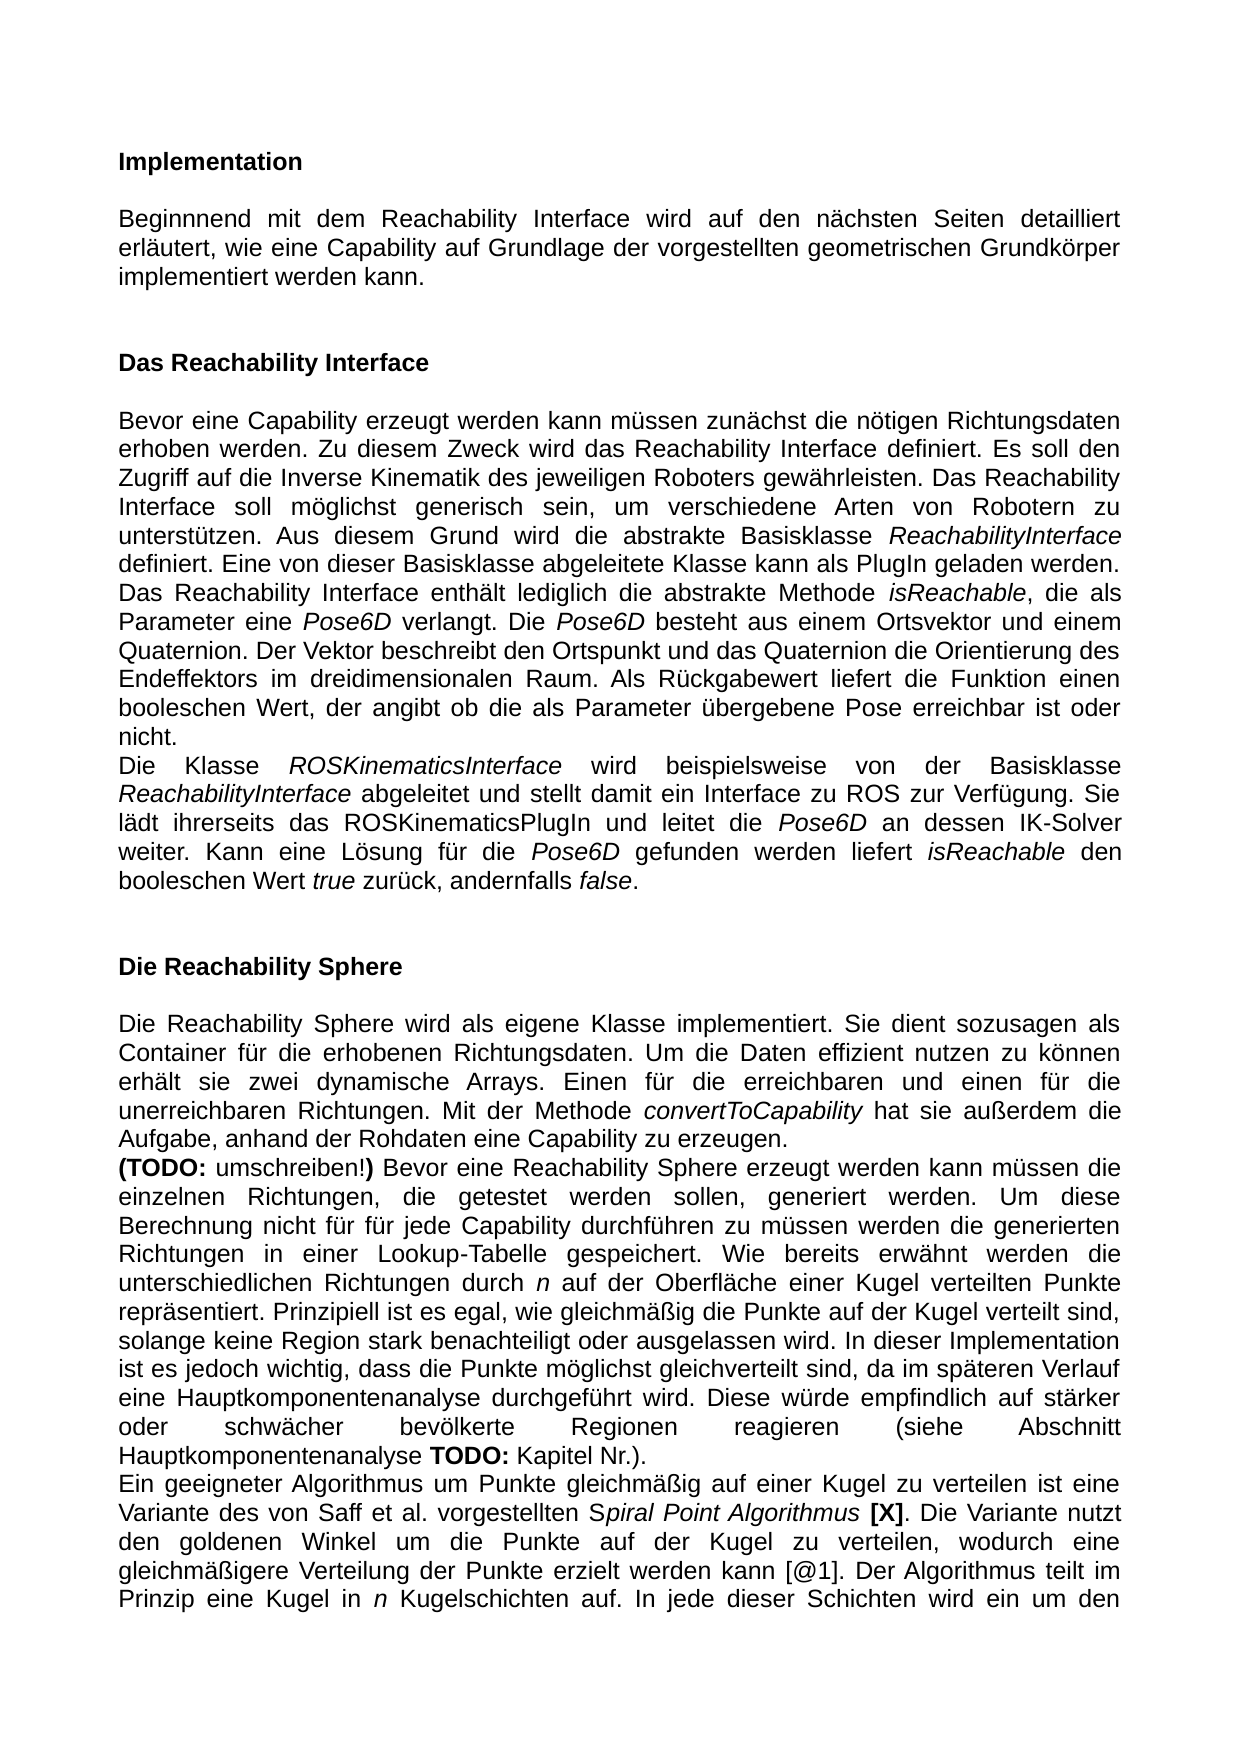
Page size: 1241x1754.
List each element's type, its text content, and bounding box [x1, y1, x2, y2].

text Implementation [118, 147, 1122, 176]
text Ein geeigneter Algorithmus um Punkte gleichmäßig auf einer Kugel zu verteilen ist eine Variante des von Saff et al. vorgestellten Spiral Point Algorithmus [X]. Die Variante nutzt den goldenen Winkel um die Punkte auf der Kugel zu verteilen, wodurch eine gleichmäßigere Verteilung der Punkte erzielt werden kann [@1]. Der Algorithmus teilt im Prinzip eine Kugel in n Kugelschichten auf. In jede dieser Schichten wird ein um den [118, 1469, 1122, 1613]
text Die Klasse ROSKinematicsInterface wird beispielsweise von der Basisklasse ReachabilityInterface abgeleitet und stellt damit ein Interface zu ROS zur Verfügung. Sie lädt ihrerseits das ROSKinematicsPlugIn und leitet die Pose6D an dessen IK-Solver weiter. Kann eine Lösung für die Pose6D gefunden werden liefert isReachable den booleschen Wert true zurück, andernfalls false. [118, 751, 1122, 894]
text Beginnnend mit dem Reachability Interface wird auf den nächsten Seiten detailliert erläutert, wie eine Capability auf Grundlage der vorgestellten geometrischen Grundkörper implementiert werden kann. [118, 204, 1122, 291]
text Die Reachability Sphere wird als eigene Klasse implementiert. Sie dient sozusagen als Container für die erhobenen Richtungsdaten. Um die Daten effizient nutzen zu können erhält sie zwei dynamische Arrays. Einen für die erreichbaren und einen für die unerreichbaren Richtungen. Mit der Methode convertToCapability hat sie außerdem die Aufgabe, anhand der Rohdaten eine Capability zu erzeugen. [118, 1009, 1122, 1153]
text (TODO: umschreiben!) Bevor eine Reachability Sphere erzeugt werden kann müssen die einzelnen Richtungen, die getestet werden sollen, generiert werden. Um diese Berechnung nicht für für jede Capability durchführen zu müssen werden die generierten Richtungen in einer Lookup‑Tabelle gespeichert. Wie bereits erwähnt werden die unterschiedlichen Richtungen durch n auf der Oberfläche einer Kugel verteilten Punkte repräsentiert. Prinzipiell ist es egal, wie gleichmäßig die Punkte auf der Kugel verteilt sind, solange keine Region stark benachteiligt oder ausgelassen wird. In dieser Implementation ist es jedoch wichtig, dass die Punkte möglichst gleichverteilt sind, da im späteren Verlauf eine Hauptkomponentenanalyse durchgeführt wird. Diese würde empfindlich auf stärker oder schwächer bevölkerte Regionen reagieren (siehe Abschnitt Hauptkomponentenanalyse TODO: Kapitel Nr.). [118, 1153, 1122, 1469]
text Das Reachability Interface [118, 348, 1122, 377]
text Bevor eine Capability erzeugt werden kann müssen zunächst die nötigen Richtungsdaten erhoben werden. Zu diesem Zweck wird das Reachability Interface definiert. Es soll den Zugriff auf die Inverse Kinematik des jeweiligen Roboters gewährleisten. Das Reachability Interface soll möglichst generisch sein, um verschiedene Arten von Robotern zu unterstützen. Aus diesem Grund wird die abstrakte Basisklasse ReachabilityInterface definiert. Eine von dieser Basisklasse abgeleitete Klasse kann als PlugIn geladen werden. Das Reachability Interface enthält lediglich die abstrakte Methode isReachable, die als Parameter eine Pose6D verlangt. Die Pose6D besteht aus einem Ortsvektor und einem Quaternion. Der Vektor beschreibt den Ortspunkt und das Quaternion die Orientierung des Endeffektors im dreidimensionalen Raum. Als Rückgabewert liefert die Funktion einen booleschen Wert, der angibt ob die als Parameter übergebene Pose erreichbar ist oder nicht. [118, 406, 1122, 751]
text Die Reachability Sphere [118, 952, 1122, 981]
